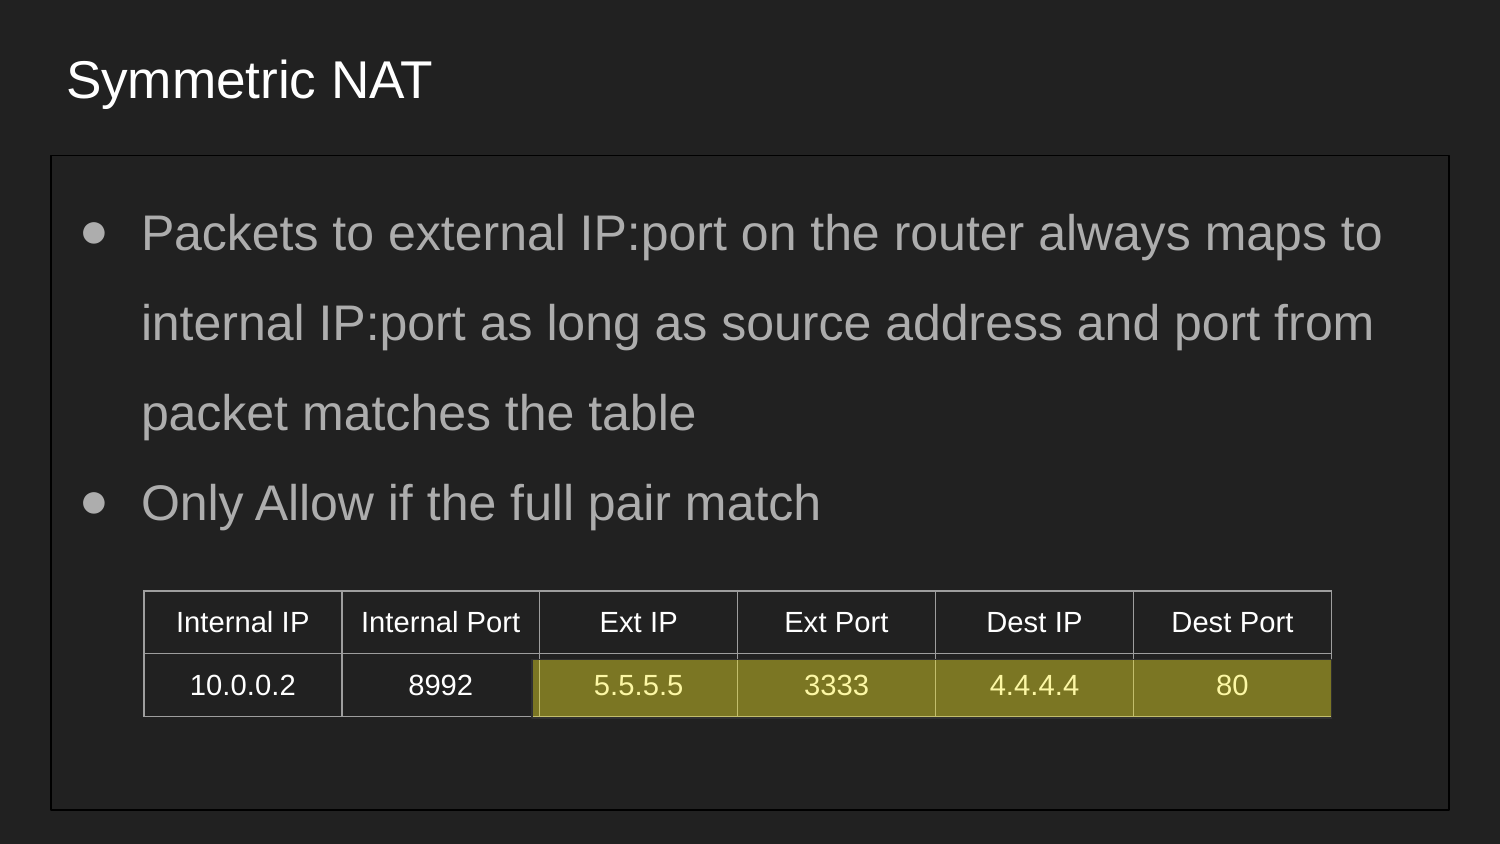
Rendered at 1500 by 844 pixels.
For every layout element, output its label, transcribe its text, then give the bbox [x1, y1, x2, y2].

table_header Internal IP [145, 592, 341, 653]
table_cell 8992 [343, 654, 539, 716]
table_cell 5.5.5.5 [540, 654, 737, 659]
table_header Internal Port [343, 592, 539, 653]
table_cell 4.4.4.4 [936, 654, 1133, 659]
table_header Ext IP [540, 592, 737, 653]
list Packets to external IP:port on the router always maps to internal IP:port as long as source address and port from packet matches the table Only Allow if the full pair match [51, 155, 1449, 811]
table_cell 3333 [738, 654, 935, 659]
title Symmetric NAT [51, 30, 1449, 125]
text_box [532, 659, 1332, 719]
table_header Ext Port [738, 592, 935, 653]
table_header Dest Port [1134, 592, 1331, 653]
table_cell 10.0.0.2 [145, 654, 341, 716]
table_header Dest IP [936, 592, 1133, 653]
table_cell 80 [1134, 654, 1331, 659]
